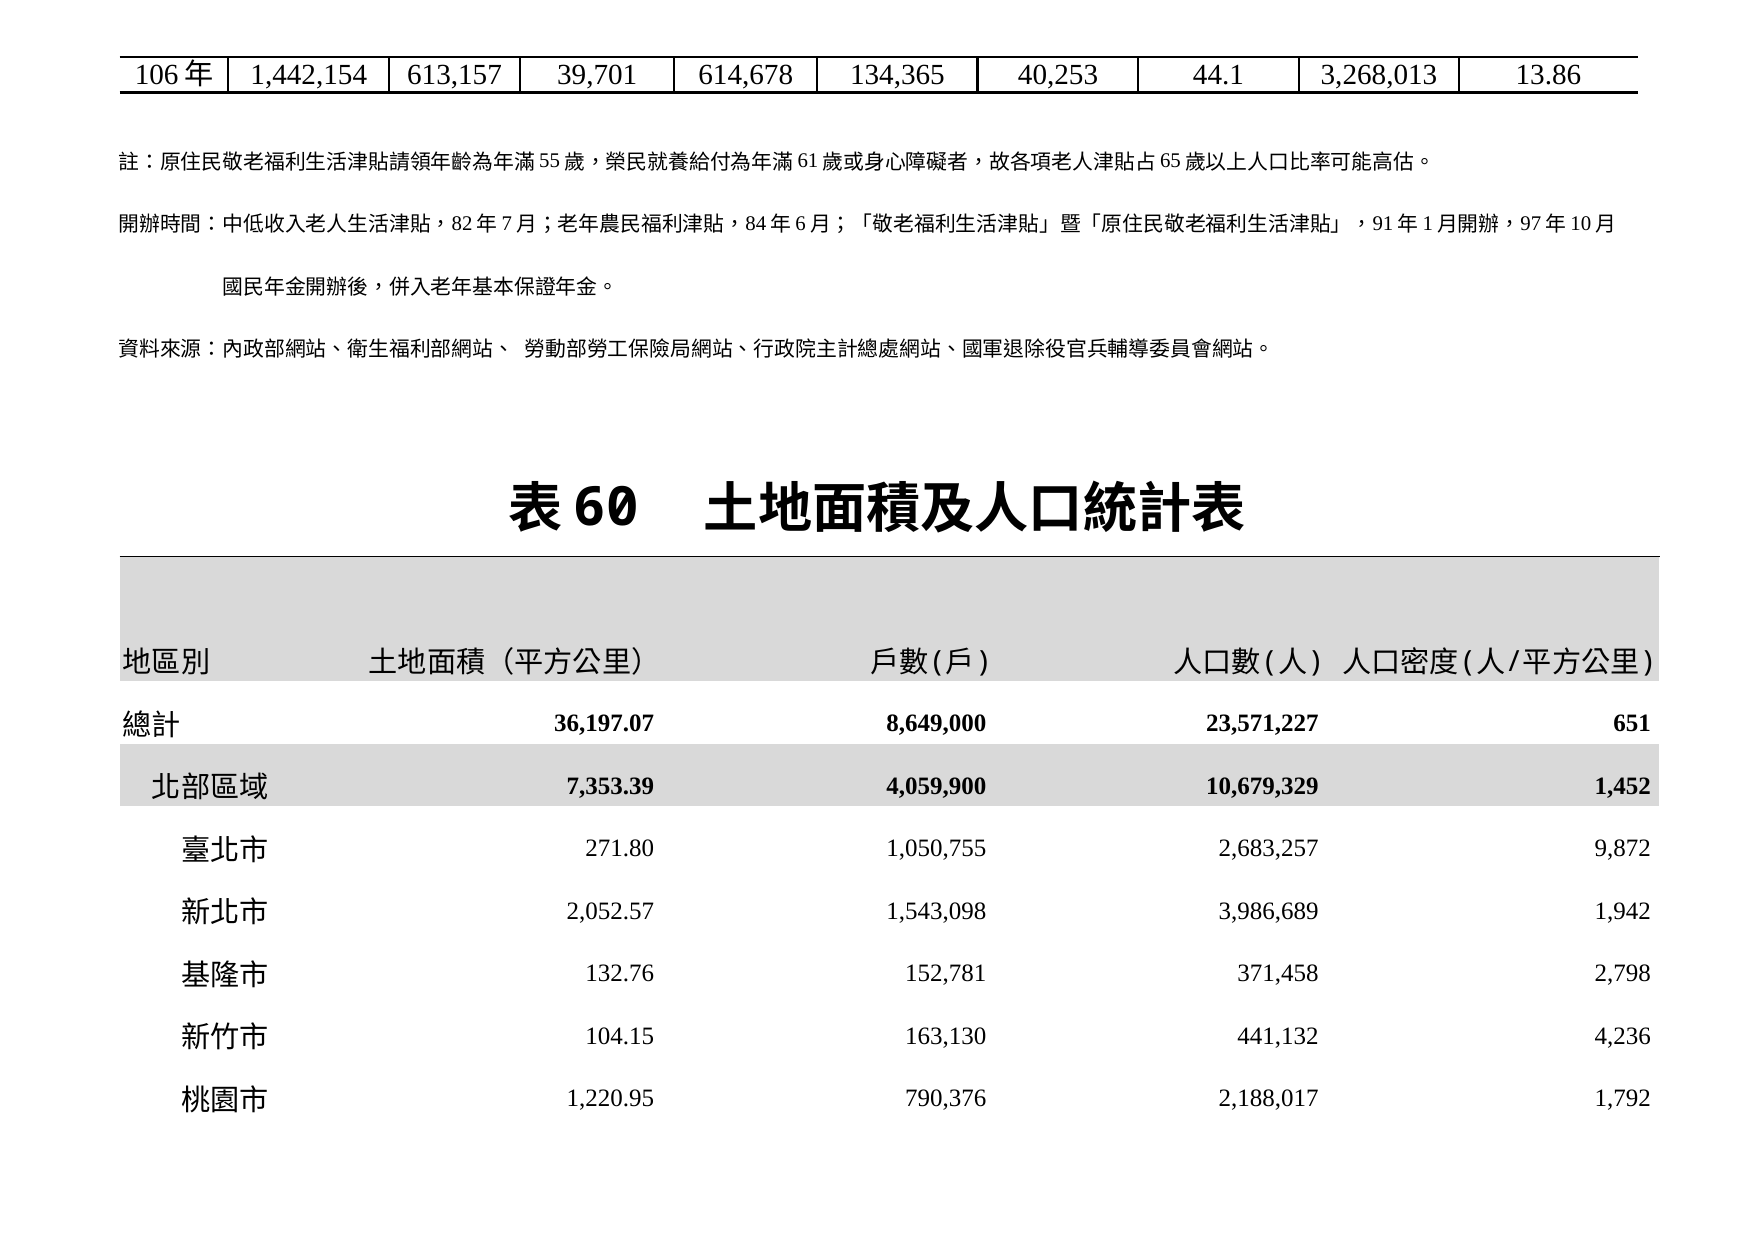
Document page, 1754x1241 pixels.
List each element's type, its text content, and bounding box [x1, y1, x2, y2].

table_cell 基隆市 [120, 931, 331, 993]
table_cell 613,157 [390, 58, 519, 91]
table_cell 44.1 [1139, 58, 1298, 91]
table_cell 2,052.57 [331, 869, 663, 931]
table_cell 10,679,329 [995, 744, 1327, 806]
table_cell 106年 [120, 58, 227, 91]
table_header 人口數(人) [995, 557, 1327, 681]
table_cell 3,268,013 [1300, 58, 1458, 91]
table_cell 1,792 [1327, 1056, 1659, 1118]
table_cell 104.15 [331, 994, 663, 1056]
table_cell 4,236 [1327, 994, 1659, 1056]
text 資料來源：內政部網站、衛生福利部網站、 勞動部勞工保險局網站、行政院主計總處網站、國軍退除役官兵輔導委員會網站。 [118, 306, 1636, 368]
table_cell 9,872 [1327, 806, 1659, 868]
table_cell 651 [1327, 681, 1659, 743]
table_cell 新竹市 [120, 994, 331, 1056]
table_cell 23,571,227 [995, 681, 1327, 743]
table_cell 1,220.95 [331, 1056, 663, 1118]
table_cell 1,050,755 [663, 806, 995, 868]
table_header 地區別 [120, 557, 331, 681]
table_cell 7,353.39 [331, 744, 663, 806]
table_cell 790,376 [663, 1056, 995, 1118]
table_header 人口密度(人/平方公里) [1327, 557, 1659, 681]
table_cell 2,798 [1327, 931, 1659, 993]
text 註：原住民敬老福利生活津貼請領年齡為年滿55歲，榮民就養給付為年滿61歲或身心障礙者，故各項老人津貼占65歲以上人口比率可能高估。 [118, 118, 1636, 181]
table_cell 36,197.07 [331, 681, 663, 743]
subtitle 表60 土地面積及人口統計表 [118, 431, 1636, 556]
table_cell 2,683,257 [995, 806, 1327, 868]
table_cell 1,942 [1327, 869, 1659, 931]
table_cell 1,452 [1327, 744, 1659, 806]
table_cell 614,678 [675, 58, 816, 91]
table_cell 271.80 [331, 806, 663, 868]
table_cell 13.86 [1460, 58, 1637, 91]
table_header 戶數(戶) [663, 557, 995, 681]
table_header 土地面積（平方公里） [331, 557, 663, 681]
table_cell 桃園市 [120, 1056, 331, 1118]
table_cell 新北市 [120, 869, 331, 931]
table_cell 4,059,900 [663, 744, 995, 806]
table_cell 總計 [120, 681, 331, 743]
table_cell 39,701 [521, 58, 673, 91]
table_cell 152,781 [663, 931, 995, 993]
table_cell 40,253 [979, 58, 1137, 91]
table_cell 132.76 [331, 931, 663, 993]
table_cell 2,188,017 [995, 1056, 1327, 1118]
table_cell 北部區域 [120, 744, 331, 806]
table_cell 3,986,689 [995, 869, 1327, 931]
table_cell 臺北市 [120, 806, 331, 868]
table_cell 1,442,154 [229, 58, 388, 91]
table_cell 134,365 [818, 58, 976, 91]
table_cell 8,649,000 [663, 681, 995, 743]
table_cell 163,130 [663, 994, 995, 1056]
text 開辦時間：中低收入老人生活津貼，82年7月；老年農民福利津貼，84年6月；「敬老福利生活津貼」暨「原住民敬老福利生活津貼」，91年1月開辦，97年10月國民年金開辦後，併入老年基本保證年金。 [118, 181, 1636, 306]
table_cell 1,543,098 [663, 869, 995, 931]
table_cell 441,132 [995, 994, 1327, 1056]
table_cell 371,458 [995, 931, 1327, 993]
